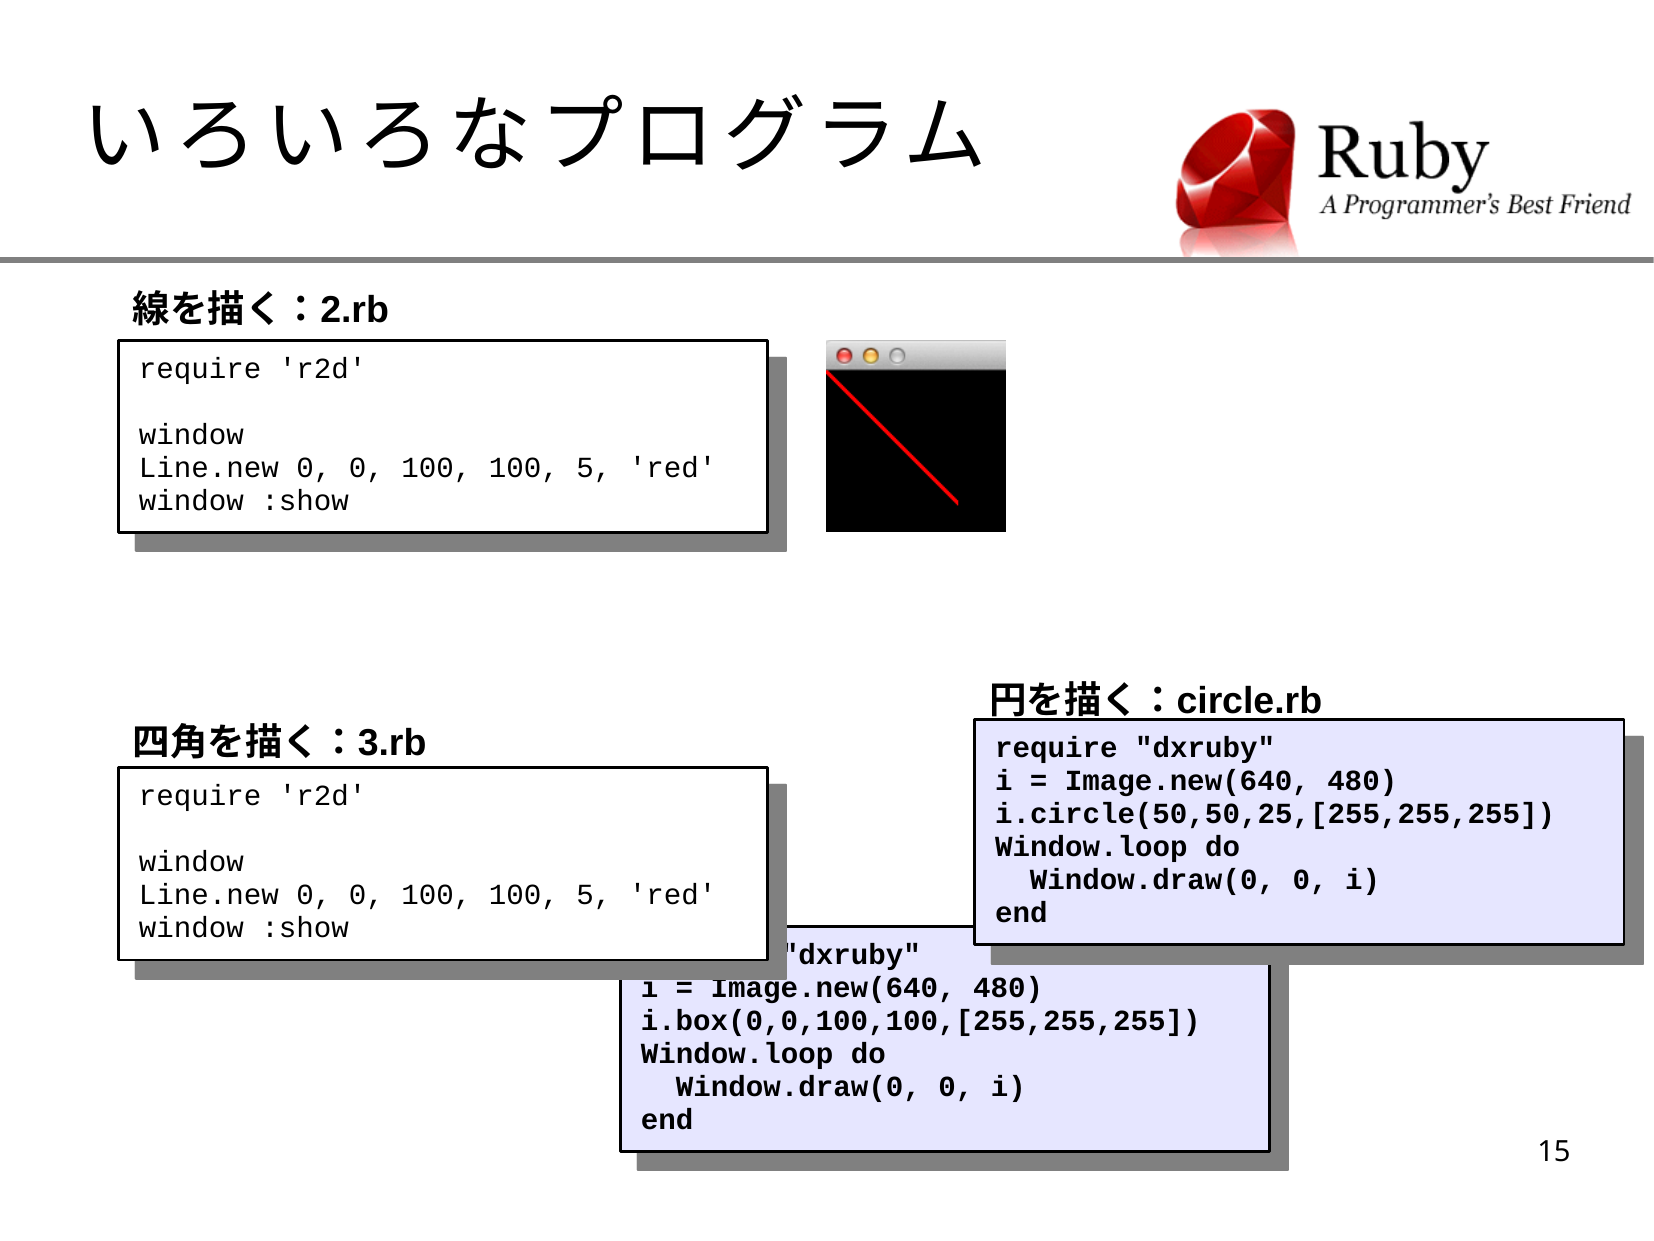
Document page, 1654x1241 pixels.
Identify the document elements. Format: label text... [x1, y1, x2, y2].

text_box 四角を描く：3.rb [118, 705, 650, 762]
text_box 線を描く：2.rb [118, 271, 739, 329]
text_box 円を描く：circle.rb [974, 662, 1359, 720]
picture [1160, 82, 1654, 257]
title いろいろなプログラム [82, 49, 1152, 207]
text_box require "dxruby" i = Image.new(640, 480) i.box(0,0,100,100,[255,255,255]) Window.loop do Window.draw(0, 0, i) end [620, 926, 1270, 1152]
picture [826, 340, 1006, 532]
text_box require 'r2d' window Line.new 0, 0, 100, 100, 5, 'red' window :show [118, 767, 768, 961]
text_box require 'r2d' window Line.new 0, 0, 100, 100, 5, 'red' window :show [118, 340, 768, 533]
text_box require "dxruby" i = Image.new(640, 480) i.circle(50,50,25,[255,255,255]) Window.loop do Window.draw(0, 0, i) end [974, 719, 1625, 945]
